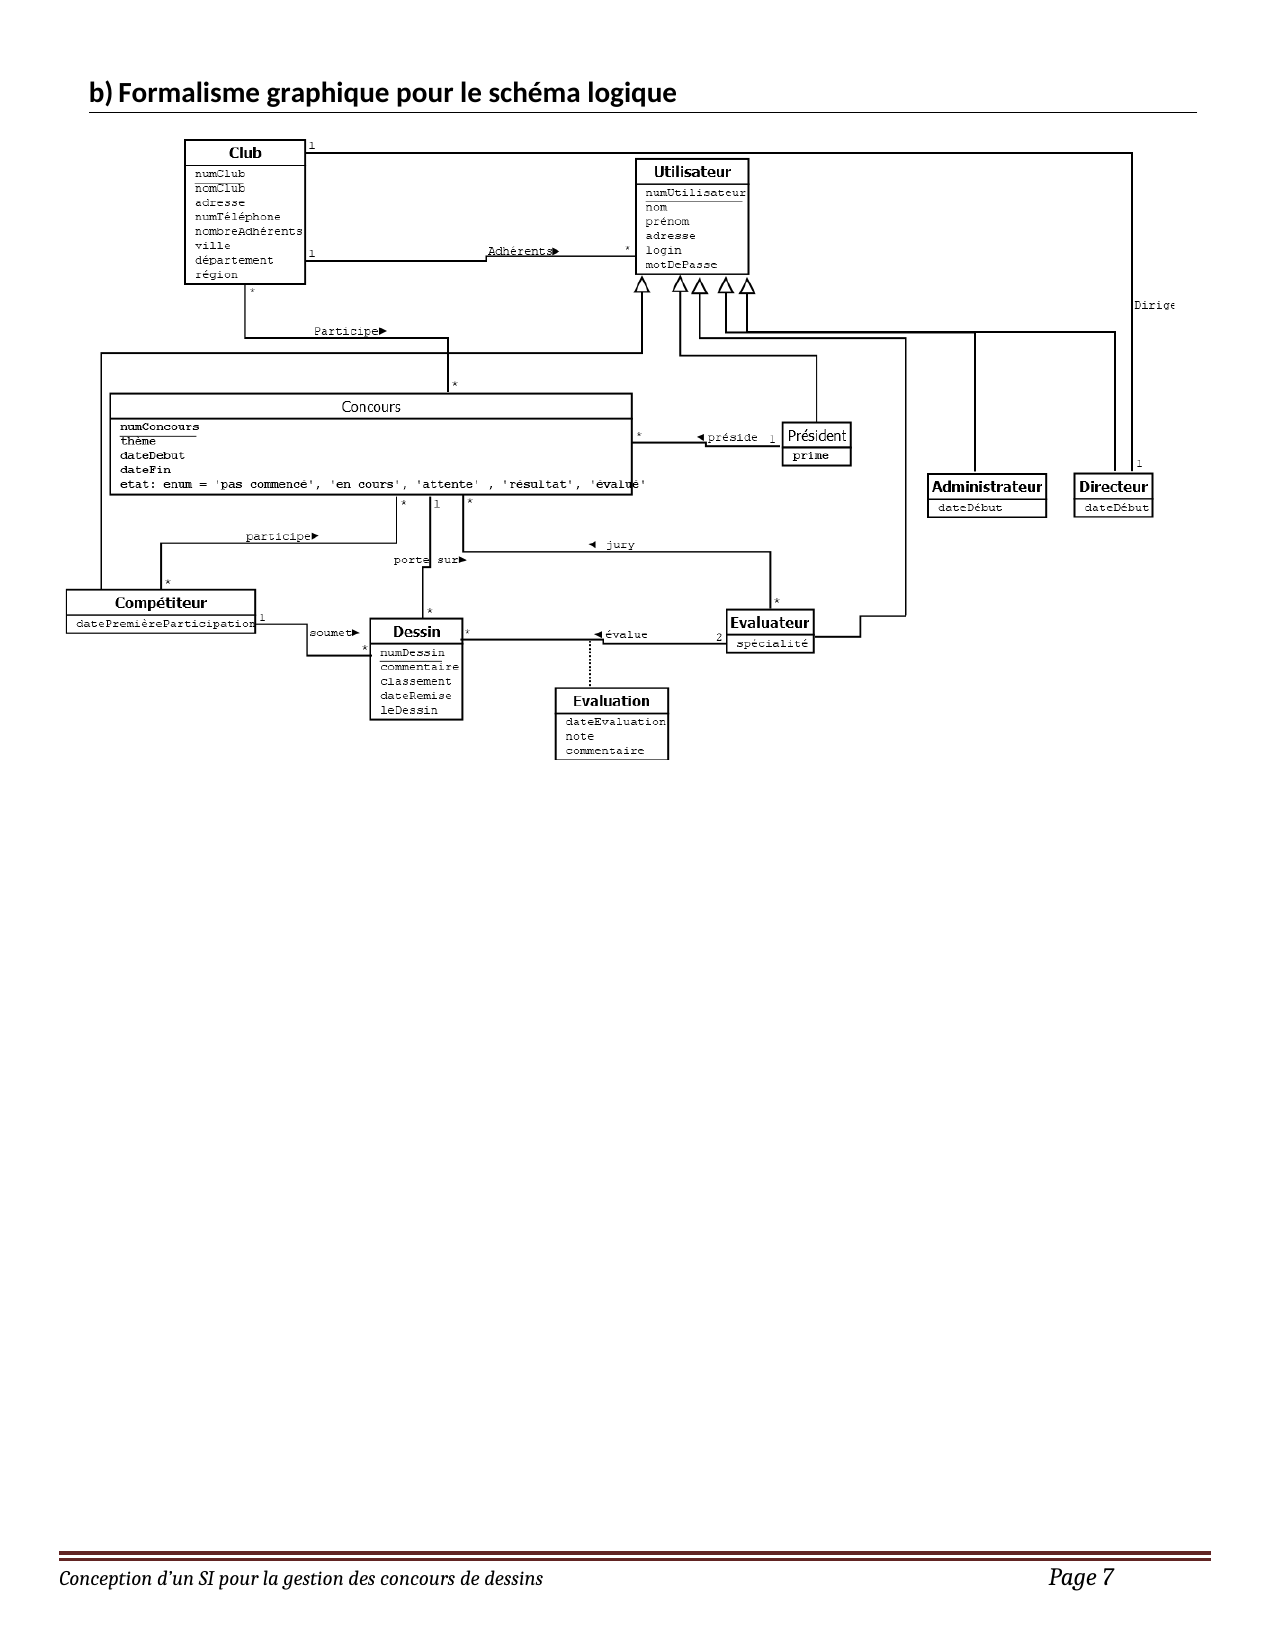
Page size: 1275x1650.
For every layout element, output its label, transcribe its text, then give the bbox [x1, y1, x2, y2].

picture [65, 138, 1175, 760]
list Formalisme graphique pour le schéma logique [88, 74, 1197, 113]
